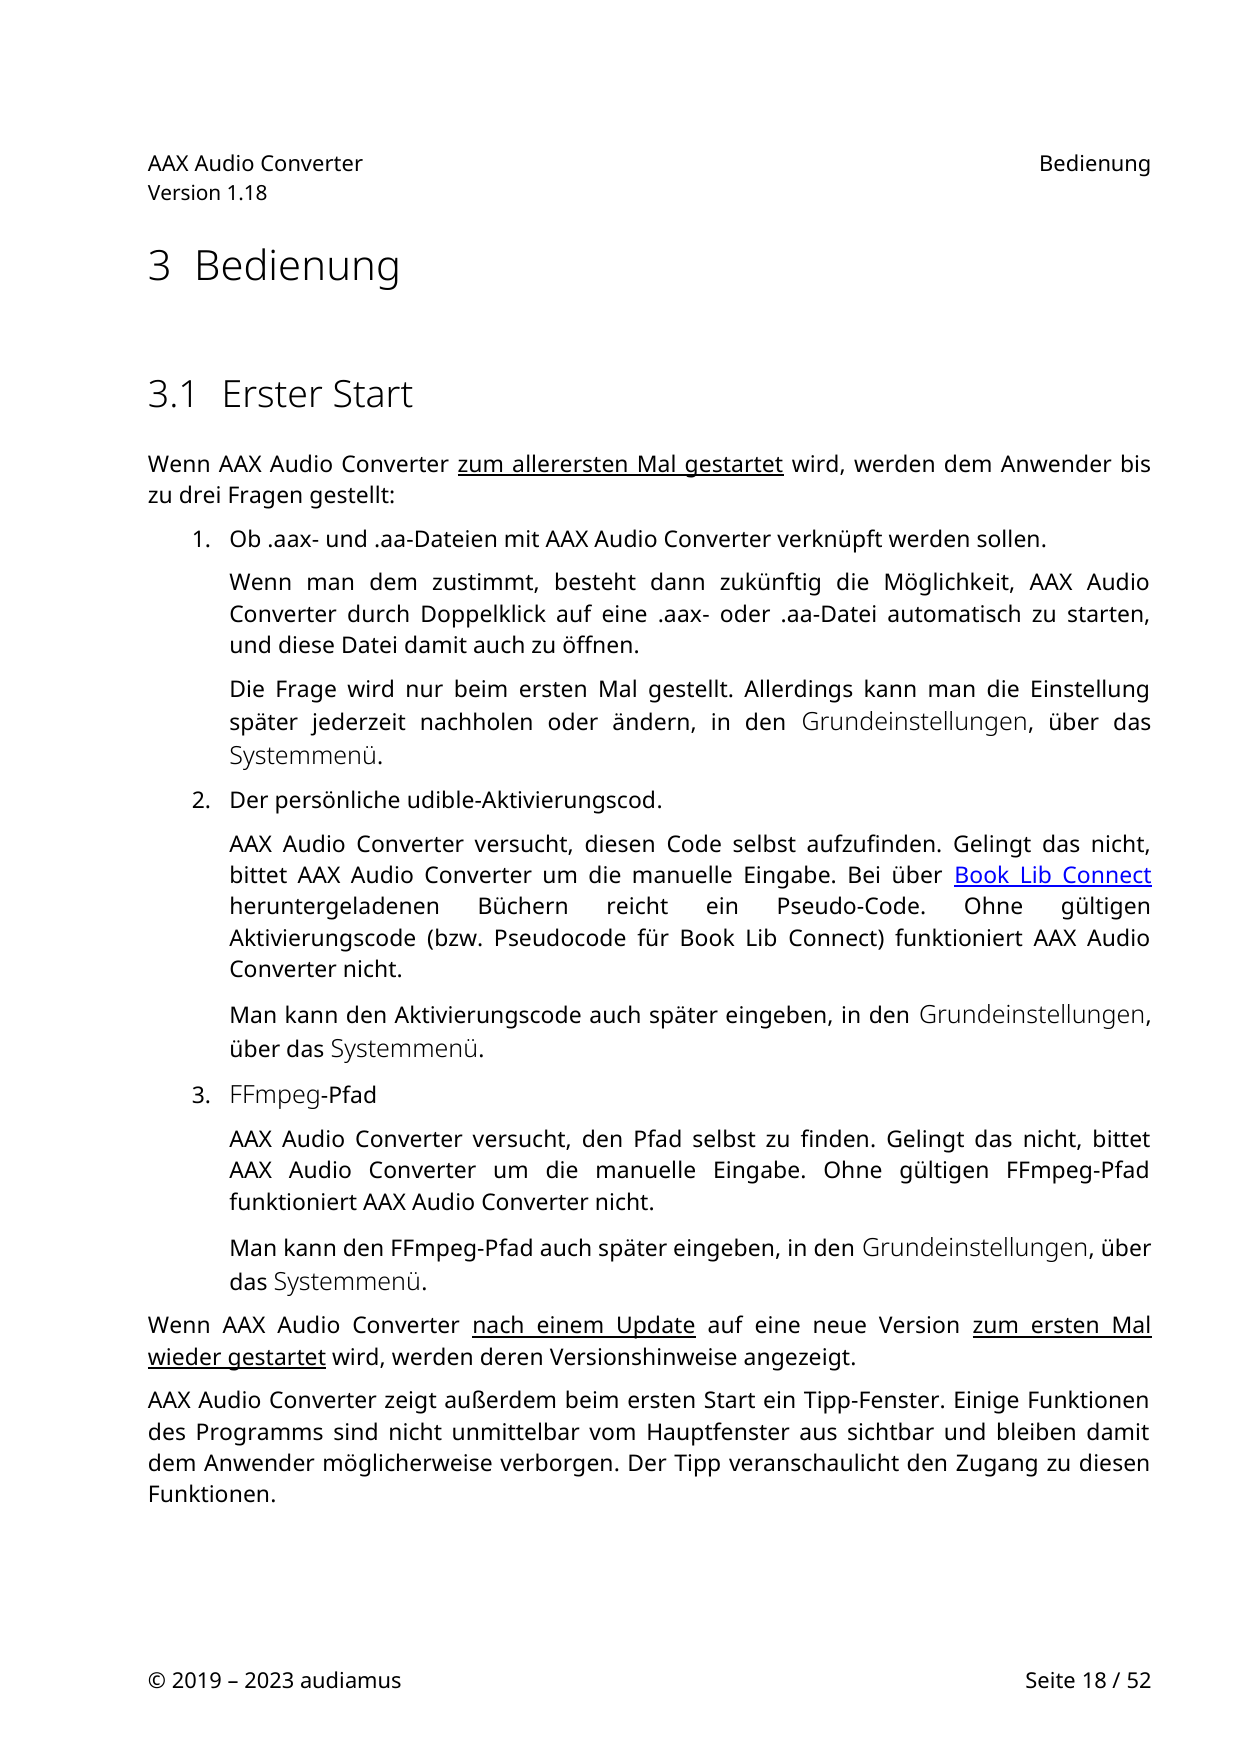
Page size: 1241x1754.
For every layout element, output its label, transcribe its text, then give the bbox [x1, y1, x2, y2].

list Der persönliche udible-Aktivierungscod. [192, 784, 1152, 815]
text AAX Audio Converter zeigt außerdem beim ersten Start ein Tipp-Fenster. Einige Funktionen des Programms sind nicht unmittelbar vom Hauptfenster aus sichtbar und bleiben damit dem Anwender möglicherweise verborgen. Der Tipp veranschaulicht den Zugang zu diesen Funktionen. [148, 1384, 1152, 1509]
list Wenn man dem zustimmt, besteht dann zukünftig die Möglichkeit, AAX Audio Converter durch Doppelklick auf eine .aax- oder .aa-Datei automatisch zu starten, und diese Datei damit auch zu öffnen. [192, 566, 1152, 660]
text Wenn AAX Audio Converter zum allerersten Mal gestartet wird, werden dem Anwender bis zu drei Fragen gestellt: [148, 448, 1152, 510]
list AAX Audio Converter versucht, diesen Code selbst aufzufinden. Gelingt das nicht, bittet AAX Audio Converter um die manuelle Eingabe. Bei über Book Lib Connect heruntergeladenen Büchern reicht ein Pseudo-Code. Ohne gültigen Aktivierungscode (bzw. Pseudocode für Book Lib Connect) funktioniert AAX Audio Converter nicht. [192, 828, 1152, 984]
list Die Frage wird nur beim ersten Mal gestellt. Allerdings kann man die Einstellung später jederzeit nachholen oder ändern, in den Grundeinstellungen, über das Systemmenü. [192, 672, 1152, 772]
subtitle Bedienung [148, 235, 1152, 292]
list Ob .aax- und .aa-Dateien mit AAX Audio Converter verknüpft werden sollen. [192, 523, 1152, 554]
list AAX Audio Converter versucht, den Pfad selbst zu finden. Gelingt das nicht, bittet AAX Audio Converter um die manuelle Eingabe. Ohne gültigen FFmpeg-Pfad funktioniert AAX Audio Converter nicht. [192, 1123, 1152, 1217]
subtitle Erster Start [148, 367, 1152, 418]
list Man kann den Aktivierungscode auch später eingeben, in den Grundeinstellungen, über das Systemmenü. [192, 996, 1152, 1064]
list FFmpeg-Pfad [192, 1077, 1152, 1111]
list Man kann den FFmpeg-Pfad auch später eingeben, in den Grundeinstellungen, über das Systemmenü. [192, 1229, 1152, 1297]
text Wenn AAX Audio Converter nach einem Update auf eine neue Version zum ersten Mal wieder gestartet wird, werden deren Versionshinweise angezeigt. [148, 1309, 1152, 1372]
